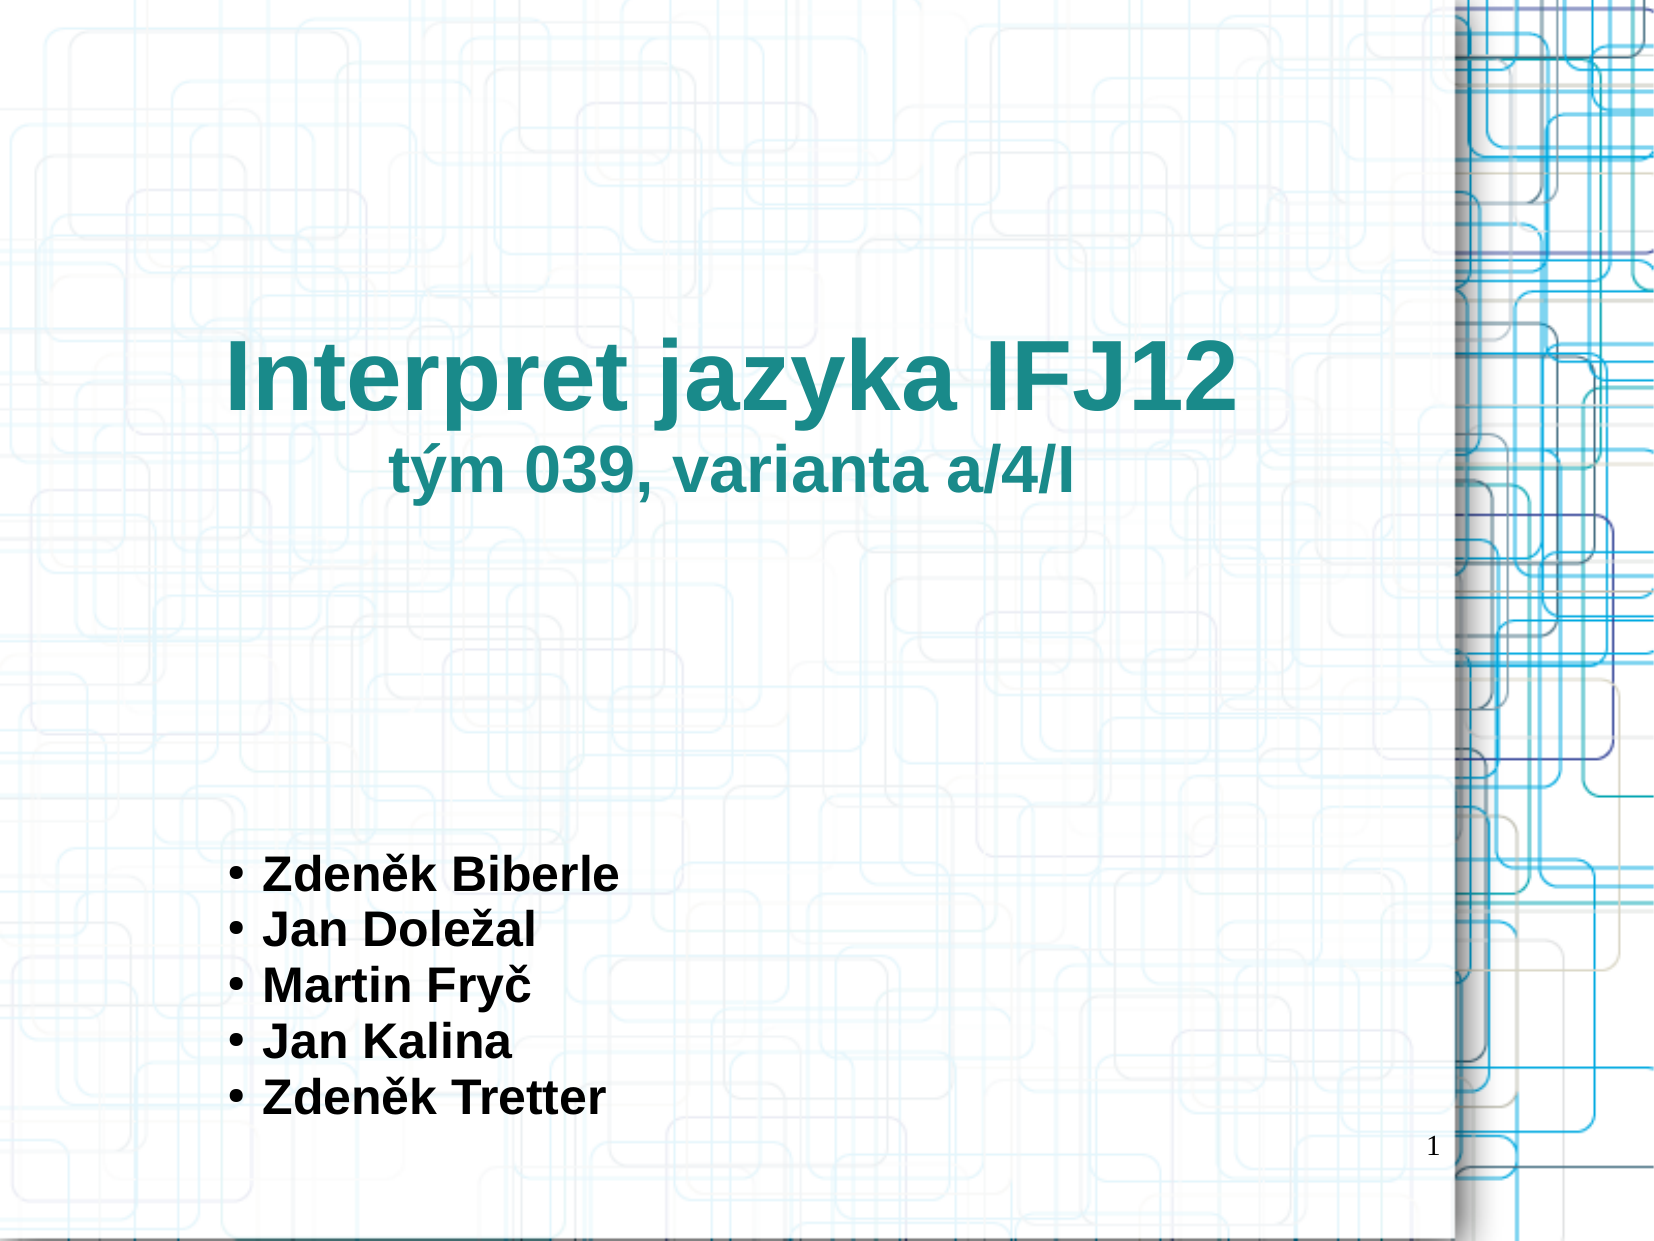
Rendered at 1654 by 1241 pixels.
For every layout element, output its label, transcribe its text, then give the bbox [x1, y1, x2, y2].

picture [0, 0, 1654, 1241]
title Interpret jazyka IFJ12 tým 039, varianta a/4/I [35, 309, 1430, 517]
text_box Zdeněk Biberle Jan Doležal Martin Fryč Jan Kalina Zdeněk Tretter [212, 838, 636, 1133]
